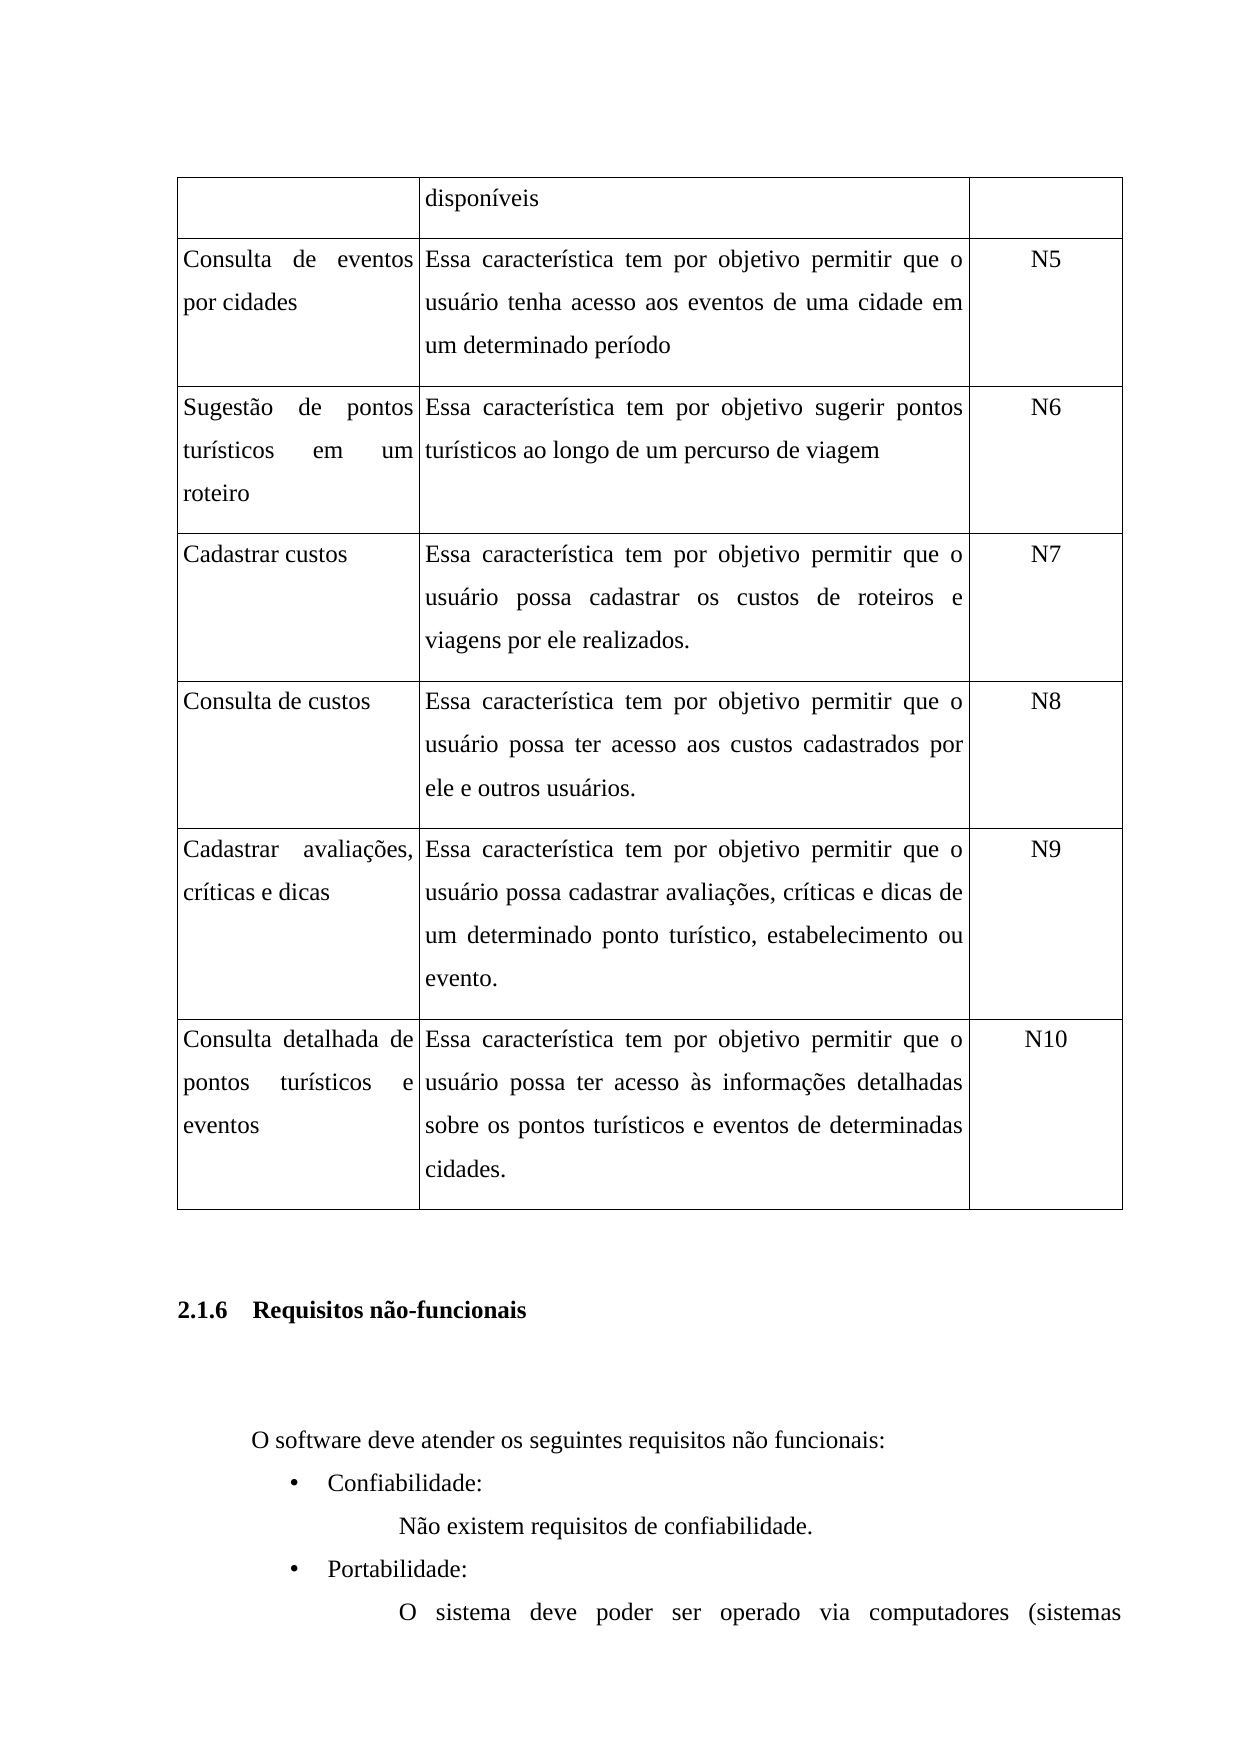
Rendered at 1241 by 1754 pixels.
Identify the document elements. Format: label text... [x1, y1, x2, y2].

table_cell N5 [970, 239, 1122, 386]
table_cell Essa característica tem por objetivo permitir que o usuário possa cadastrar avaliações, críticas e dicas de um determinado ponto turístico, estabelecimento ou evento. [420, 829, 969, 1018]
table_cell N7 [970, 534, 1122, 681]
table_cell Sugestão de pontos turísticos em um roteiro [178, 387, 419, 533]
table_cell Essa característica tem por objetivo permitir que o usuário possa ter acesso às informações detalhadas sobre os pontos turísticos e eventos de determinadas cidades. [420, 1020, 969, 1209]
list Confiabilidade: [290, 1468, 1122, 1497]
text Não existem requisitos de confiabilidade. [177, 1511, 1122, 1540]
table_cell N10 [970, 1020, 1122, 1209]
list Portabilidade: [290, 1554, 1122, 1583]
table_cell Essa característica tem por objetivo permitir que o usuário tenha acesso aos eventos de uma cidade em um determinado período [420, 239, 969, 386]
table_cell Cadastrar avaliações, críticas e dicas [178, 829, 419, 1018]
table_cell N6 [970, 387, 1122, 533]
table_cell Consulta de eventos por cidades [178, 239, 419, 386]
table_cell Essa característica tem por objetivo permitir que o usuário possa ter acesso aos custos cadastrados por ele e outros usuários. [420, 682, 969, 828]
table_cell Consulta detalhada de pontos turísticos e eventos [178, 1020, 419, 1209]
table_cell [970, 178, 1122, 238]
subtitle Requisitos não-funcionais [177, 1295, 1122, 1324]
table_cell Consulta de custos [178, 682, 419, 828]
table_cell [178, 178, 419, 238]
table_cell N9 [970, 829, 1122, 1018]
table_cell Essa característica tem por objetivo permitir que o usuário possa cadastrar os custos de roteiros e viagens por ele realizados. [420, 534, 969, 681]
table_cell Cadastrar custos [178, 534, 419, 681]
table_cell N8 [970, 682, 1122, 828]
table_cell Essa característica tem por objetivo sugerir pontos turísticos ao longo de um percurso de viagem [420, 387, 969, 533]
table_cell disponíveis [420, 178, 969, 238]
text O sistema deve poder ser operado via computadores (sistemas [177, 1597, 1122, 1626]
text O software deve atender os seguintes requisitos não funcionais: [177, 1425, 1122, 1453]
